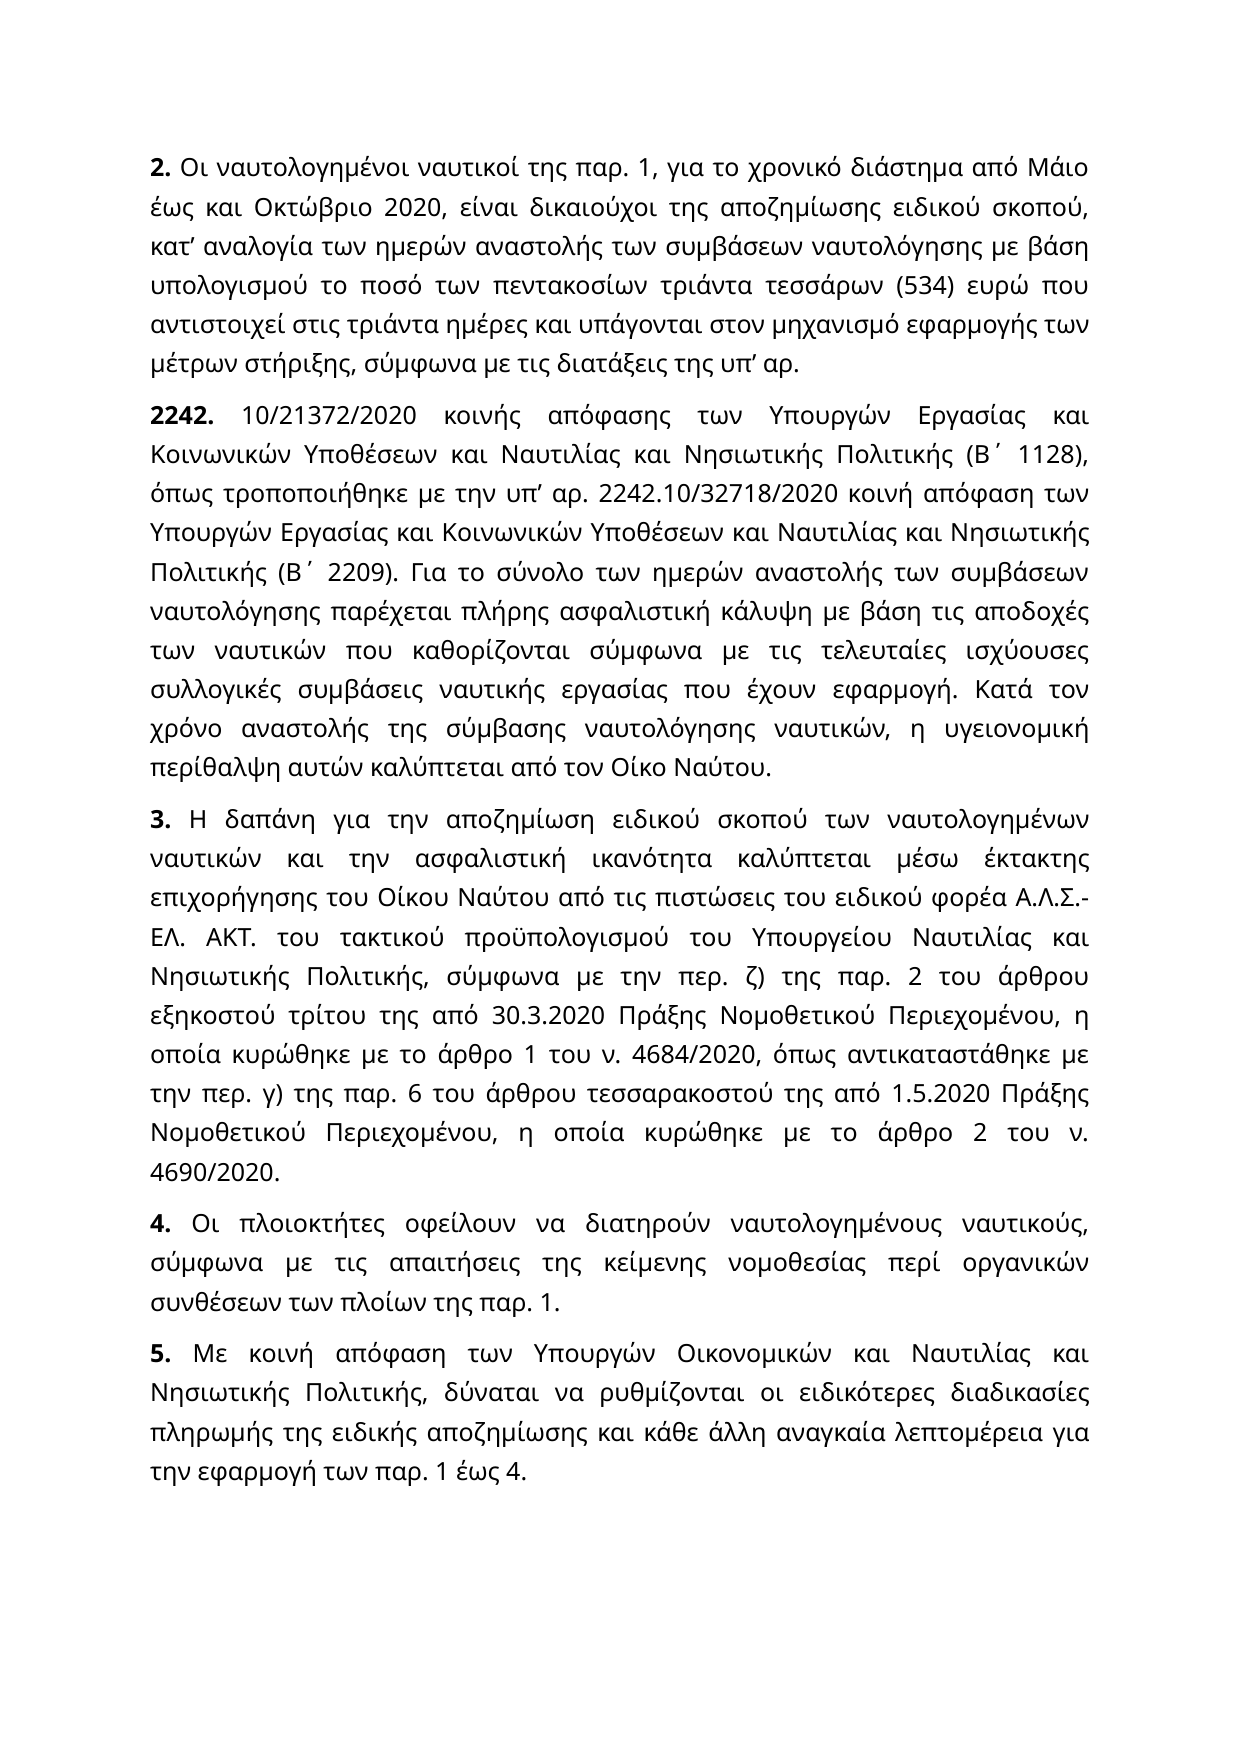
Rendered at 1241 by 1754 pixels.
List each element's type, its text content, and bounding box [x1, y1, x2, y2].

text 4. Οι πλοιοκτήτες οφείλουν να διατηρούν ναυτολογημένους ναυτικούς, σύμφωνα με τις απαιτήσεις της κείμενης νομοθεσίας περί οργανικών συνθέσεων των πλοίων της παρ. 1. [150, 1206, 1090, 1318]
text 2. Οι ναυτολογημένοι ναυτικοί της παρ. 1, για το χρονικό διάστημα από Μάιο έως και Οκτώβριο 2020, είναι δικαιούχοι της αποζημίωσης ειδικού σκοπού, κατ’ αναλογία των ημερών αναστολής των συμβάσεων ναυτολόγησης με βάση υπολογισμού το ποσό των πεντακοσίων τριάντα τεσσάρων (534) ευρώ που αντιστοιχεί στις τριάντα ημέρες και υπάγονται στον μηχανισμό εφαρμογής των μέτρων στήριξης, σύμφωνα με τις διατάξεις της υπ’ αρ. [150, 150, 1090, 380]
text 5. Με κοινή απόφαση των Υπουργών Οικονομικών και Ναυτιλίας και Νησιωτικής Πολιτικής, δύναται να ρυθμίζονται οι ειδικότερες διαδικασίες πληρωμής της ειδικής αποζημίωσης και κάθε άλλη αναγκαία λεπτομέρεια για την εφαρμογή των παρ. 1 έως 4. [150, 1336, 1090, 1487]
text 2242. 10/21372/2020 κοινής απόφασης των Υπουργών Εργασίας και Κοινωνικών Υποθέσεων και Ναυτιλίας και Νησιωτικής Πολιτικής (Β΄ 1128), όπως τροποποιήθηκε με την υπ’ αρ. 2242.10/32718/2020 κοινή απόφαση των Υπουργών Εργασίας και Κοινωνικών Υποθέσεων και Ναυτιλίας και Νησιωτικής Πολιτικής (Β΄ 2209). Για το σύνολο των ημερών αναστολής των συμβάσεων ναυτολόγησης παρέχεται πλήρης ασφαλιστική κάλυψη με βάση τις αποδοχές των ναυτικών που καθορίζονται σύμφωνα με τις τελευταίες ισχύουσες συλλογικές συμβάσεις ναυτικής εργασίας που έχουν εφαρμογή. Κατά τον χρόνο αναστολής της σύμβασης ναυτολόγησης ναυτικών, η υγειονομική περίθαλψη αυτών καλύπτεται από τον Οίκο Ναύτου. [150, 397, 1090, 784]
text 3. Η δαπάνη για την αποζημίωση ειδικού σκοπού των ναυτολογημένων ναυτικών και την ασφαλιστική ικανότητα καλύπτεται μέσω έκτακτης επιχορήγησης του Οίκου Ναύτου από τις πιστώσεις του ειδικού φορέα Α.Λ.Σ.-ΕΛ. ΑΚΤ. του τακτικού προϋπολογισμού του Υπουργείου Ναυτιλίας και Νησιωτικής Πολιτικής, σύμφωνα με την περ. ζ) της παρ. 2 του άρθρου εξηκοστού τρίτου της από 30.3.2020 Πράξης Νομοθετικού Περιεχομένου, η οποία κυρώθηκε με το άρθρο 1 του ν. 4684/2020, όπως αντικαταστάθηκε με την περ. γ) της παρ. 6 του άρθρου τεσσαρακοστού της από 1.5.2020 Πράξης Νομοθετικού Περιεχομένου, η οποία κυρώθηκε με το άρθρο 2 του ν. 4690/2020. [150, 802, 1090, 1188]
